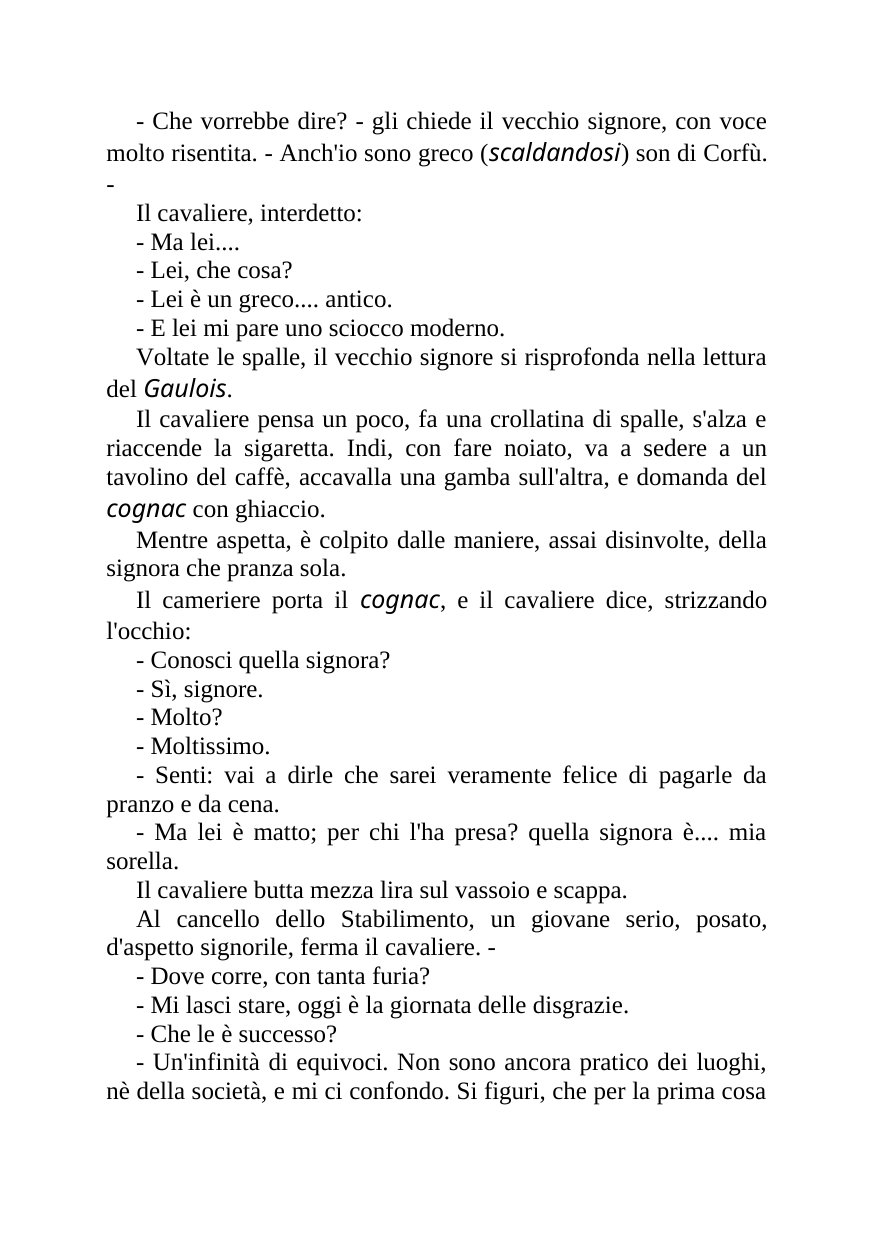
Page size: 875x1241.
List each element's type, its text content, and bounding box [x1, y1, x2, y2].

text - Ma lei.... [106, 227, 768, 255]
text Al cancello dello Stabilimento, un giovane serio, posato, d'aspetto signorile, ferma il cavaliere. - [106, 904, 768, 961]
text - Mi lasci stare, oggi è la giornata delle disgrazie. [106, 990, 768, 1019]
text - Conosci quella signora? [106, 645, 768, 674]
text - Dove corre, con tanta furia? [106, 961, 768, 990]
text Il cavaliere, interdetto: [106, 198, 768, 227]
text - E lei mi pare uno sciocco moderno. [106, 313, 768, 342]
text - Sì, signore. [106, 674, 768, 702]
text Il cameriere porta il cognac, e il cavaliere dice, strizzando l'occhio: [106, 582, 768, 645]
text - Che le è successo? [106, 1019, 768, 1047]
text - Molto? [106, 702, 768, 731]
text - Un'infinità di equivoci. Non sono ancora pratico dei luoghi, nè della società, e mi ci confondo. Si figuri, che per la prima cosa [106, 1047, 768, 1105]
text - Senti: vai a dirle che sarei veramente felice di pagarle da pranzo e da cena. [106, 760, 768, 817]
text - Moltissimo. [106, 731, 768, 760]
text - Lei è un greco.... antico. [106, 284, 768, 313]
text Il cavaliere pensa un poco, fa una crollatina di spalle, s'alza e riaccende la sigaretta. Indi, con fare noiato, va a sedere a un tavolino del caffè, accavalla una gamba sull'altra, e domanda del cognac con ghiaccio. [106, 404, 768, 525]
text Mentre aspetta, è colpito dalle maniere, assai disinvolte, della signora che pranza sola. [106, 525, 768, 582]
text Il cavaliere butta mezza lira sul vassoio e scappa. [106, 875, 768, 904]
text Voltate le spalle, il vecchio signore si risprofonda nella lettura del Gaulois. [106, 342, 768, 404]
text - Ma lei è matto; per chi l'ha presa? quella signora è.... mia sorella. [106, 817, 768, 875]
text - Che vorrebbe dire? - gli chiede il vecchio signore, con voce molto risentita. - Anch'io sono greco (scaldandosi) son di Corfù. - [106, 106, 768, 198]
text - Lei, che cosa? [106, 255, 768, 284]
